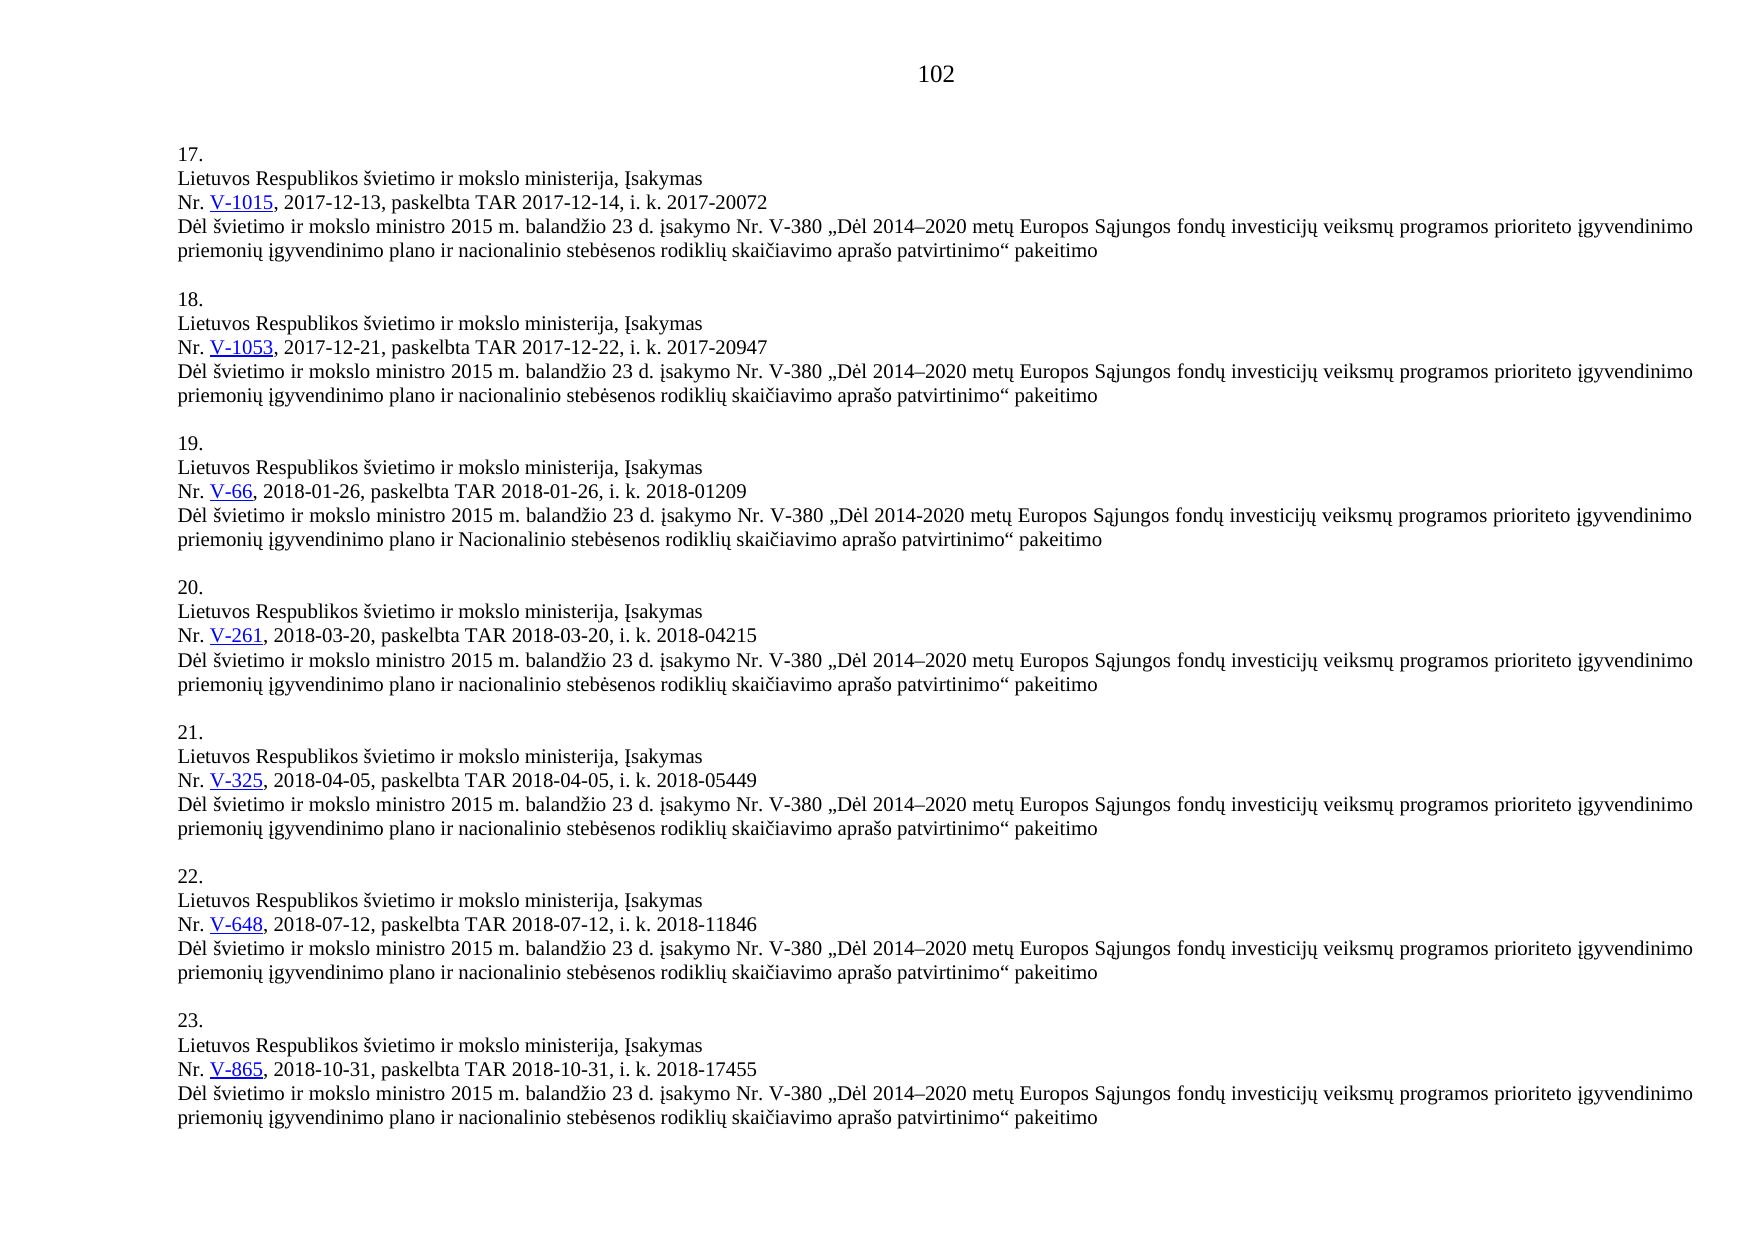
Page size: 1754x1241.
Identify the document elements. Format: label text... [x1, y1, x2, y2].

text Dėl švietimo ir mokslo ministro 2015 m. balandžio 23 d. įsakymo Nr. V-380 „Dėl 2014–2020 metų Europos Sąjungos fondų investicijų veiksmų programos prioriteto įgyvendinimo priemonių įgyvendinimo plano ir nacionalinio stebėsenos rodiklių skaičiavimo aprašo patvirtinimo“ pakeitimo [177, 647, 1695, 696]
text Dėl švietimo ir mokslo ministro 2015 m. balandžio 23 d. įsakymo Nr. V-380 „Dėl 2014–2020 metų Europos Sąjungos fondų investicijų veiksmų programos prioriteto įgyvendinimo priemonių įgyvendinimo plano ir nacionalinio stebėsenos rodiklių skaičiavimo aprašo patvirtinimo“ pakeitimo [177, 792, 1695, 840]
text 19. [177, 431, 1695, 455]
text Lietuvos Respublikos švietimo ir mokslo ministerija, Įsakymas [177, 599, 1695, 623]
text Dėl švietimo ir mokslo ministro 2015 m. balandžio 23 d. įsakymo Nr. V-380 „Dėl 2014–2020 metų Europos Sąjungos fondų investicijų veiksmų programos prioriteto įgyvendinimo priemonių įgyvendinimo plano ir nacionalinio stebėsenos rodiklių skaičiavimo aprašo patvirtinimo“ pakeitimo [177, 936, 1695, 984]
text 21. [177, 720, 1695, 744]
text 20. [177, 575, 1695, 599]
text Lietuvos Respublikos švietimo ir mokslo ministerija, Įsakymas [177, 1032, 1695, 1057]
text Nr. V-1053, 2017-12-21, paskelbta TAR 2017-12-22, i. k. 2017-20947 [177, 335, 1695, 359]
text 17. [177, 142, 1695, 166]
text Nr. V-1015, 2017-12-13, paskelbta TAR 2017-12-14, i. k. 2017-20072 [177, 190, 1695, 214]
text Lietuvos Respublikos švietimo ir mokslo ministerija, Įsakymas [177, 744, 1695, 768]
text Nr. V-66, 2018-01-26, paskelbta TAR 2018-01-26, i. k. 2018-01209 [177, 479, 1695, 503]
text Dėl švietimo ir mokslo ministro 2015 m. balandžio 23 d. įsakymo Nr. V-380 „Dėl 2014–2020 metų Europos Sąjungos fondų investicijų veiksmų programos prioriteto įgyvendinimo priemonių įgyvendinimo plano ir nacionalinio stebėsenos rodiklių skaičiavimo aprašo patvirtinimo“ pakeitimo [177, 1081, 1695, 1129]
text 18. [177, 287, 1695, 311]
text 22. [177, 864, 1695, 888]
text Lietuvos Respublikos švietimo ir mokslo ministerija, Įsakymas [177, 888, 1695, 912]
text Nr. V-865, 2018-10-31, paskelbta TAR 2018-10-31, i. k. 2018-17455 [177, 1057, 1695, 1081]
text Lietuvos Respublikos švietimo ir mokslo ministerija, Įsakymas [177, 311, 1695, 335]
text Lietuvos Respublikos švietimo ir mokslo ministerija, Įsakymas [177, 166, 1695, 190]
text Nr. V-261, 2018-03-20, paskelbta TAR 2018-03-20, i. k. 2018-04215 [177, 623, 1695, 647]
text 23. [177, 1008, 1695, 1032]
text Dėl švietimo ir mokslo ministro 2015 m. balandžio 23 d. įsakymo Nr. V-380 „Dėl 2014-2020 metų Europos Sąjungos fondų investicijų veiksmų programos prioriteto įgyvendinimo priemonių įgyvendinimo plano ir Nacionalinio stebėsenos rodiklių skaičiavimo aprašo patvirtinimo“ pakeitimo [177, 503, 1695, 551]
text Nr. V-648, 2018-07-12, paskelbta TAR 2018-07-12, i. k. 2018-11846 [177, 912, 1695, 936]
text Dėl švietimo ir mokslo ministro 2015 m. balandžio 23 d. įsakymo Nr. V-380 „Dėl 2014–2020 metų Europos Sąjungos fondų investicijų veiksmų programos prioriteto įgyvendinimo priemonių įgyvendinimo plano ir nacionalinio stebėsenos rodiklių skaičiavimo aprašo patvirtinimo“ pakeitimo [177, 214, 1695, 262]
text Nr. V-325, 2018-04-05, paskelbta TAR 2018-04-05, i. k. 2018-05449 [177, 768, 1695, 792]
text Dėl švietimo ir mokslo ministro 2015 m. balandžio 23 d. įsakymo Nr. V-380 „Dėl 2014–2020 metų Europos Sąjungos fondų investicijų veiksmų programos prioriteto įgyvendinimo priemonių įgyvendinimo plano ir nacionalinio stebėsenos rodiklių skaičiavimo aprašo patvirtinimo“ pakeitimo [177, 359, 1695, 407]
text Lietuvos Respublikos švietimo ir mokslo ministerija, Įsakymas [177, 455, 1695, 479]
